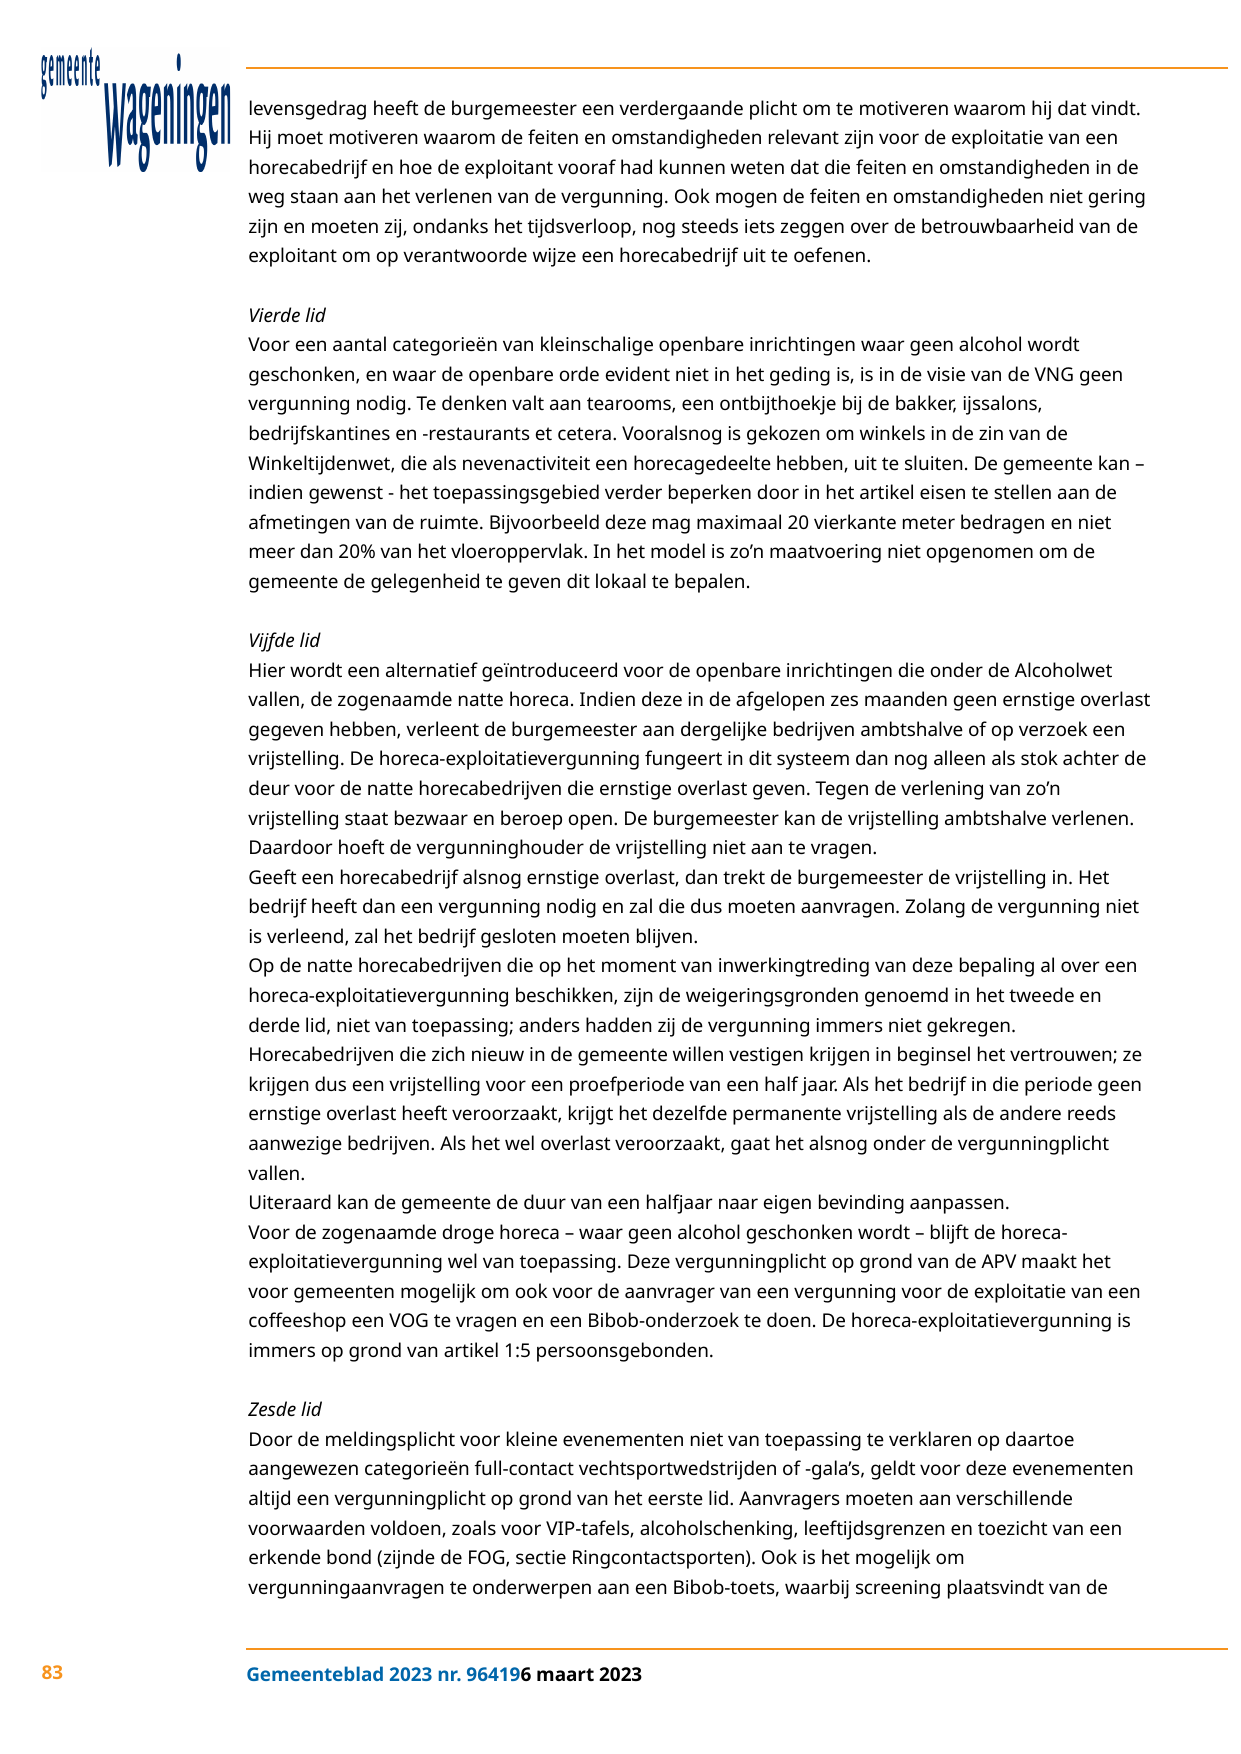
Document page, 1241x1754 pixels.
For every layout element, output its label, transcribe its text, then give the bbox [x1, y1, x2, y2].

text Door de meldingsplicht voor kleine evenementen niet van toepassing te verklaren op daartoe aangewezen categorieën full-contact vechtsportwedstrijden of -gala’s, geldt voor deze evenementen altijd een vergunningplicht op grond van het eerste lid. Aanvragers moeten aan verschillende voorwaarden voldoen, zoals voor VIP-tafels, alcoholschenking, leeftijdsgrenzen en toezicht van een erkende bond (zijnde de FOG, sectie Ringcontactsporten). Ook is het mogelijk om vergunningaanvragen te onderwerpen aan een Bibob-toets, waarbij screening plaatsvindt van de [248, 1426, 1152, 1600]
text Voor de zogenaamde droge horeca – waar geen alcohol geschonken wordt – blijft de horeca-exploitatievergunning wel van toepassing. Deze vergunningplicht op grond van de APV maakt het voor gemeenten mogelijk om ook voor de aanvrager van een vergunning voor de exploitatie van een coffeeshop een VOG te vragen en een Bibob-onderzoek te doen. De horeca-exploitatievergunning is immers op grond van artikel 1:5 persoonsgebonden. [248, 1219, 1152, 1363]
text Hier wordt een alternatief geïntroduceerd voor de openbare inrichtingen die onder de Alcoholwet vallen, de zogenaamde natte horeca. Indien deze in de afgelopen zes maanden geen ernstige overlast gegeven hebben, verleent de burgemeester aan dergelijke bedrijven ambtshalve of op verzoek een vrijstelling. De horeca-exploitatievergunning fungeert in dit systeem dan nog alleen als stok achter de deur voor de natte horecabedrijven die ernstige overlast geven. Tegen de verlening van zo’n vrijstelling staat bezwaar en beroep open. De burgemeester kan de vrijstelling ambtshalve verlenen. Daardoor hoeft de vergunninghouder de vrijstelling niet aan te vragen. [248, 657, 1152, 860]
text Voor een aantal categorieën van kleinschalige openbare inrichtingen waar geen alcohol wordt geschonken, en waar de openbare orde evident niet in het geding is, is in de visie van de VNG geen vergunning nodig. Te denken valt aan tearooms, een ontbijthoekje bij de bakker, ijssalons, bedrijfskantines en -restaurants et cetera. Vooralsnog is gekozen om winkels in de zin van de Winkeltijdenwet, die als nevenactiviteit een horecagedeelte hebben, uit te sluiten. De gemeente kan – indien gewenst - het toepassingsgebied verder beperken door in het artikel eisen te stellen aan de afmetingen van de ruimte. Bijvoorbeeld deze mag maximaal 20 vierkante meter bedragen en niet meer dan 20% van het vloeroppervlak. In het model is zo’n maatvoering niet opgenomen om de gemeente de gelegenheid te geven dit lokaal te bepalen. [248, 331, 1152, 594]
text Vijfde lid [248, 627, 1152, 653]
text Zesde lid [248, 1396, 1152, 1422]
text Geeft een horecabedrijf alsnog ernstige overlast, dan trekt de burgemeester de vrijstelling in. Het bedrijf heeft dan een vergunning nodig en zal die dus moeten aanvragen. Zolang de vergunning niet is verleend, zal het bedrijf gesloten moeten blijven. [248, 864, 1152, 949]
text Vierde lid [248, 302, 1152, 328]
picture [41, 47, 231, 172]
text Op de natte horecabedrijven die op het moment van inwerkingtreding van deze bepaling al over een horeca-exploitatievergunning beschikken, zijn de weigeringsgronden genoemd in het tweede en derde lid, niet van toepassing; anders hadden zij de vergunning immers niet gekregen. Horecabedrijven die zich nieuw in de gemeente willen vestigen krijgen in beginsel het vertrouwen; ze krijgen dus een vrijstelling voor een proefperiode van een half jaar. Als het bedrijf in die periode geen ernstige overlast heeft veroorzaakt, krijgt het dezelfde permanente vrijstelling als de andere reeds aanwezige bedrijven. Als het wel overlast veroorzaakt, gaat het alsnog onder de vergunningplicht vallen. [248, 953, 1152, 1186]
text Uiteraard kan de gemeente de duur van een halfjaar naar eigen bevinding aanpassen. [248, 1189, 1152, 1215]
text levensgedrag heeft de burgemeester een verdergaande plicht om te motiveren waarom hij dat vindt. Hij moet motiveren waarom de feiten en omstandigheden relevant zijn voor de exploitatie van een horecabedrijf en hoe de exploitant vooraf had kunnen weten dat die feiten en omstandigheden in de weg staan aan het verlenen van de vergunning. Ook mogen de feiten en omstandigheden niet gering zijn en moeten zij, ondanks het tijdsverloop, nog steeds iets zeggen over de betrouwbaarheid van de exploitant om op verantwoorde wijze een horecabedrijf uit te oefenen. [248, 95, 1152, 268]
